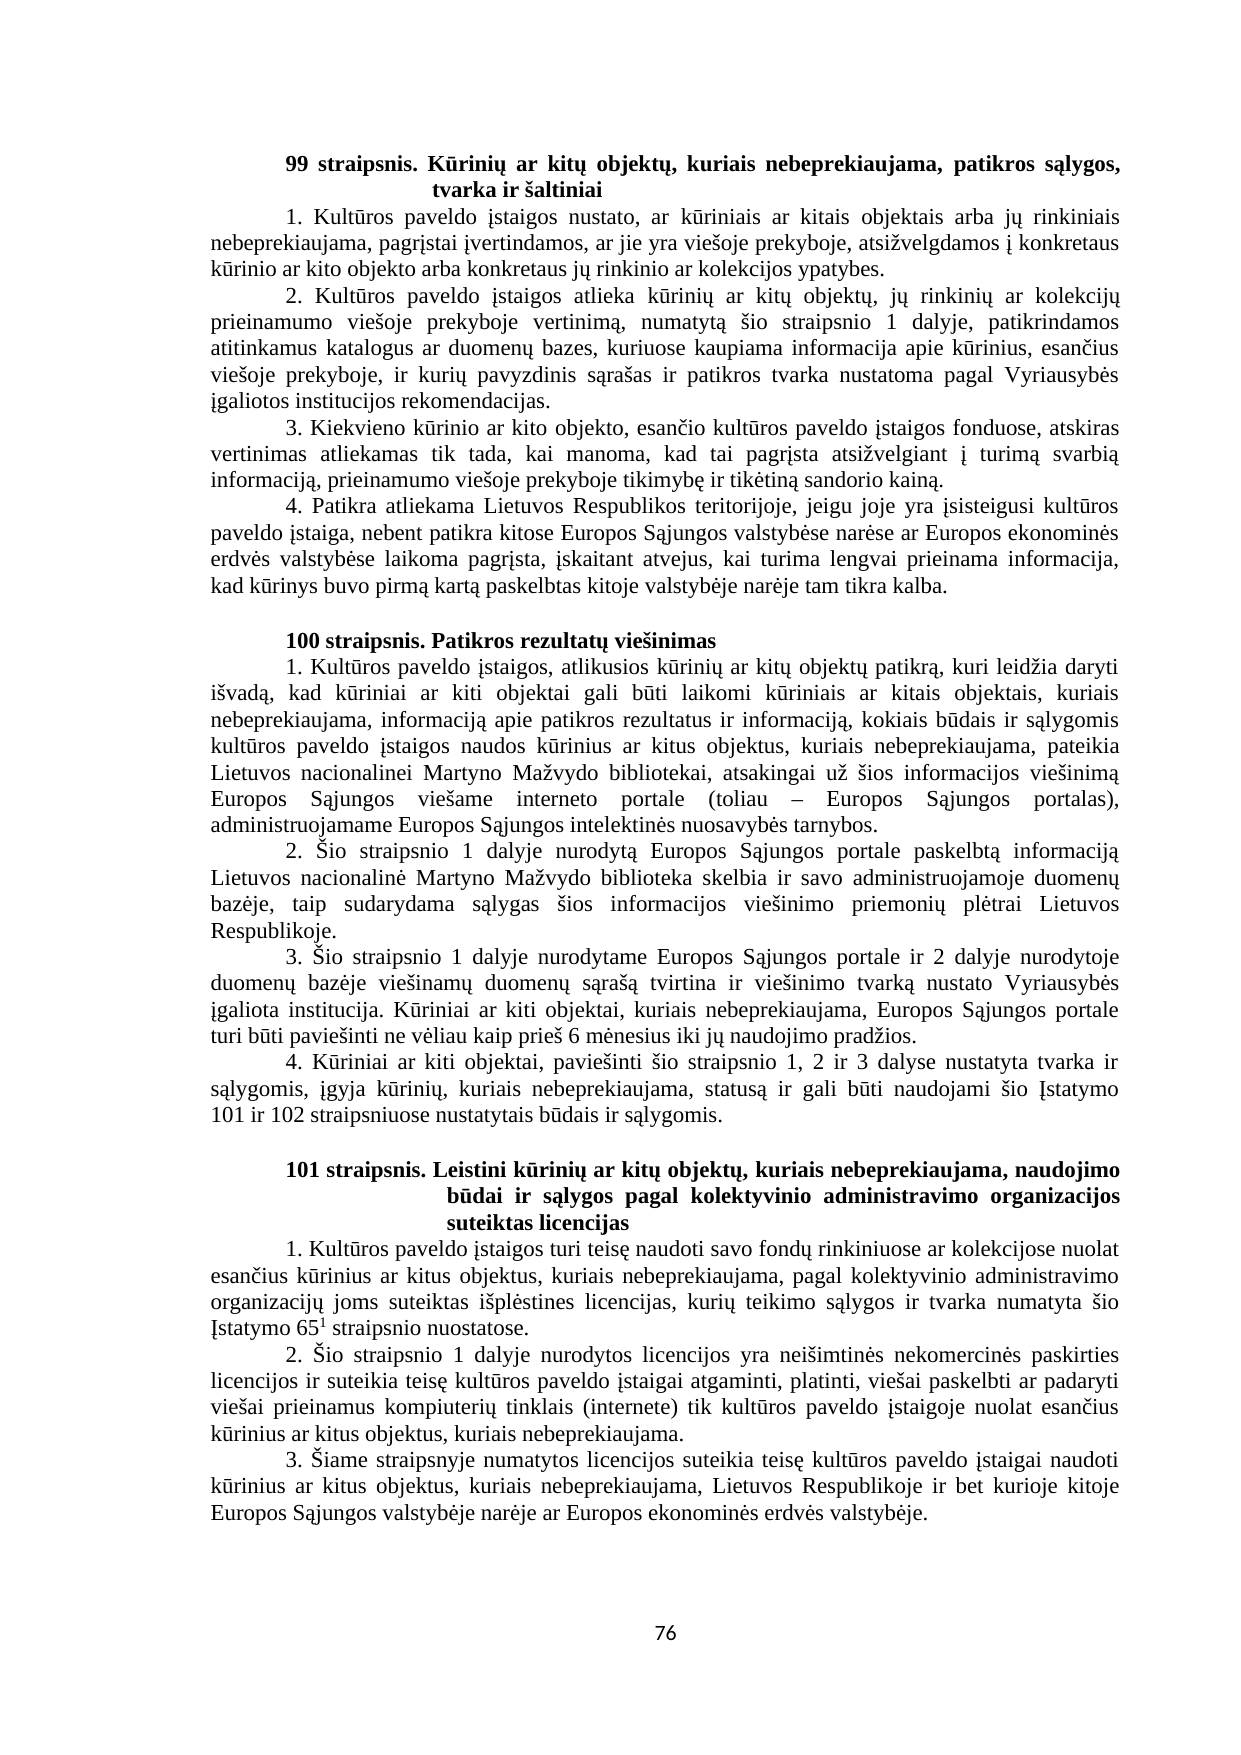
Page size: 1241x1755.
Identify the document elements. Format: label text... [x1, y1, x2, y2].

text 3. Šiame straipsnyje numatytos licencijos suteikia teisę kultūros paveldo įstaigai naudoti kūrinius ar kitus objektus, kuriais nebeprekiaujama, Lietuvos Respublikoje ir bet kurioje kitoje Europos Sąjungos valstybėje narėje ar Europos ekonominės erdvės valstybėje. [210, 1446, 1120, 1525]
text 99 straipsnis. Kūrinių ar kitų objektų, kuriais nebeprekiaujama, patikros sąlygos, tvarka ir šaltiniai [285, 150, 1120, 203]
text 3. Šio straipsnio 1 dalyje nurodytame Europos Sąjungos portale ir 2 dalyje nurodytoje duomenų bazėje viešinamų duomenų sąrašą tvirtina ir viešinimo tvarką nustato Vyriausybės įgaliota institucija. Kūriniai ar kiti objektai, kuriais nebeprekiaujama, Europos Sąjungos portale turi būti paviešinti ne vėliau kaip prieš 6 mėnesius iki jų naudojimo pradžios. [210, 943, 1120, 1048]
text 2. Šio straipsnio 1 dalyje nurodytą Europos Sąjungos portale paskelbtą informaciją Lietuvos nacionalinė Martyno Mažvydo biblioteka skelbia ir savo administruojamoje duomenų bazėje, taip sudarydama sąlygas šios informacijos viešinimo priemonių plėtrai Lietuvos Respublikoje. [210, 838, 1120, 943]
text 100 straipsnis. Patikros rezultatų viešinimas [210, 627, 1120, 653]
text 3. Kiekvieno kūrinio ar kito objekto, esančio kultūros paveldo įstaigos fonduose, atskiras vertinimas atliekamas tik tada, kai manoma, kad tai pagrįsta atsižvelgiant į turimą svarbią informaciją, prieinamumo viešoje prekyboje tikimybę ir tikėtiną sandorio kainą. [210, 413, 1120, 493]
text 2. Šio straipsnio 1 dalyje nurodytos licencijos yra neišimtinės nekomercinės paskirties licencijos ir suteikia teisę kultūros paveldo įstaigai atgaminti, platinti, viešai paskelbti ar padaryti viešai prieinamus kompiuterių tinklais (internete) tik kultūros paveldo įstaigoje nuolat esančius kūrinius ar kitus objektus, kuriais nebeprekiaujama. [210, 1341, 1120, 1446]
text 1. Kultūros paveldo įstaigos nustato, ar kūriniais ar kitais objektais arba jų rinkiniais nebeprekiaujama, pagrįstai įvertindamos, ar jie yra viešoje prekyboje, atsižvelgdamos į konkretaus kūrinio ar kito objekto arba konkretaus jų rinkinio ar kolekcijos ypatybes. [210, 203, 1120, 282]
text 1. Kultūros paveldo įstaigos turi teisę naudoti savo fondų rinkiniuose ar kolekcijose nuolat esančius kūrinius ar kitus objektus, kuriais nebeprekiaujama, pagal kolektyvinio administravimo organizacijų joms suteiktas išplėstines licencijas, kurių teikimo sąlygos ir tvarka numatyta šio Įstatymo 651 straipsnio nuostatose. [210, 1235, 1120, 1341]
text 1. Kultūros paveldo įstaigos, atlikusios kūrinių ar kitų objektų patikrą, kuri leidžia daryti išvadą, kad kūriniai ar kiti objektai gali būti laikomi kūriniais ar kitais objektais, kuriais nebeprekiaujama, informaciją apie patikros rezultatus ir informaciją, kokiais būdais ir sąlygomis kultūros paveldo įstaigos naudos kūrinius ar kitus objektus, kuriais nebeprekiaujama, pateikia Lietuvos nacionalinei Martyno Mažvydo bibliotekai, atsakingai už šios informacijos viešinimą Europos Sąjungos viešame interneto portale (toliau – Europos Sąjungos portalas), administruojamame Europos Sąjungos intelektinės nuosavybės tarnybos. [210, 653, 1120, 838]
text 101 straipsnis. Leistini kūrinių ar kitų objektų, kuriais nebeprekiaujama, naudojimo būdai ir sąlygos pagal kolektyvinio administravimo organizacijos suteiktas licencijas [285, 1156, 1120, 1235]
text 4. Patikra atliekama Lietuvos Respublikos teritorijoje, jeigu joje yra įsisteigusi kultūros paveldo įstaiga, nebent patikra kitose Europos Sąjungos valstybėse narėse ar Europos ekonominės erdvės valstybėse laikoma pagrįsta, įskaitant atvejus, kai turima lengvai prieinama informacija, kad kūrinys buvo pirmą kartą paskelbtas kitoje valstybėje narėje tam tikra kalba. [210, 493, 1120, 598]
text 2. Kultūros paveldo įstaigos atlieka kūrinių ar kitų objektų, jų rinkinių ar kolekcijų prieinamumo viešoje prekyboje vertinimą, numatytą šio straipsnio 1 dalyje, patikrindamos atitinkamus katalogus ar duomenų bazes, kuriuose kaupiama informacija apie kūrinius, esančius viešoje prekyboje, ir kurių pavyzdinis sąrašas ir patikros tvarka nustatoma pagal Vyriausybės įgaliotos institucijos rekomendacijas. [210, 282, 1120, 413]
text 4. Kūriniai ar kiti objektai, paviešinti šio straipsnio 1, 2 ir 3 dalyse nustatyta tvarka ir sąlygomis, įgyja kūrinių, kuriais nebeprekiaujama, statusą ir gali būti naudojami šio Įstatymo 101 ir 102 straipsniuose nustatytais būdais ir sąlygomis. [210, 1048, 1120, 1127]
